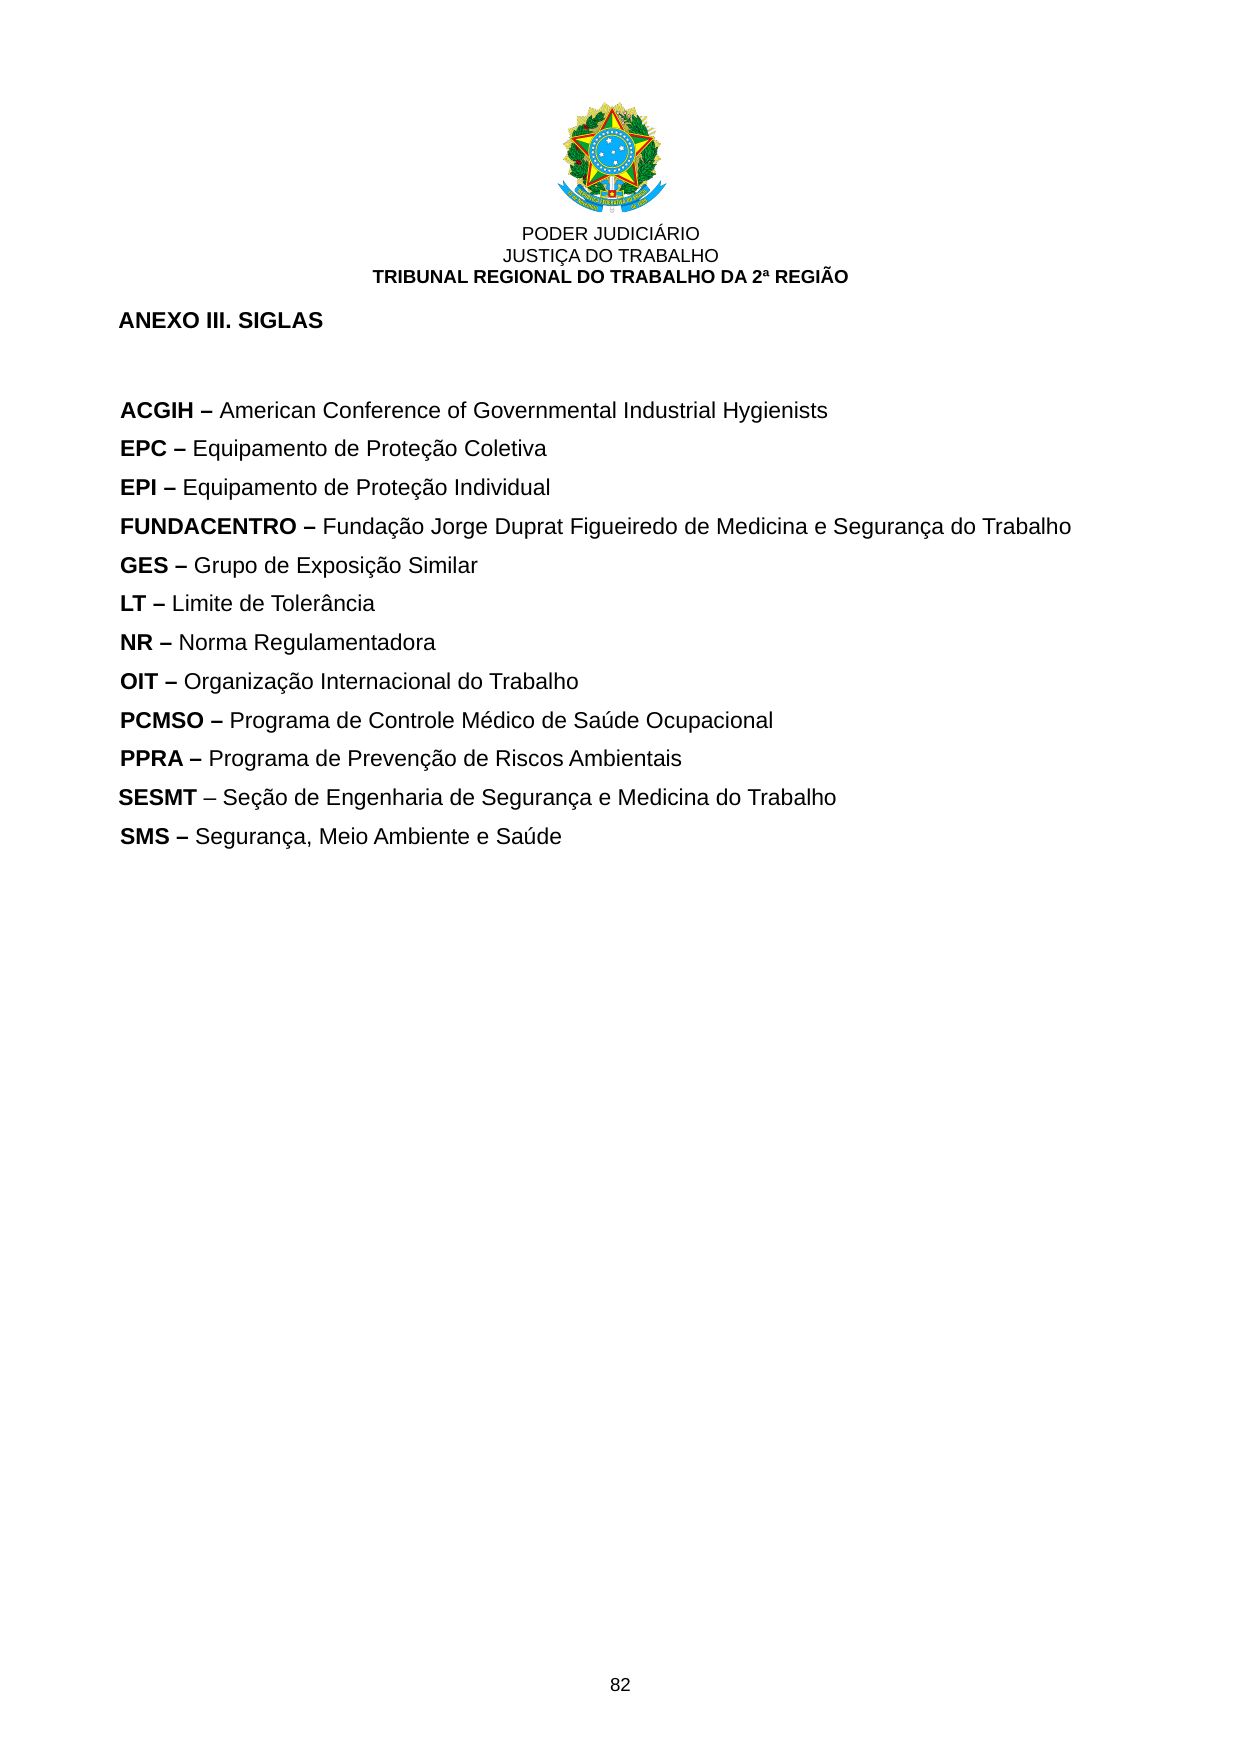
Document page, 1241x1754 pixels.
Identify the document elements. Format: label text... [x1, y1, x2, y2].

subtitle ANEXO III. SIGLAS [118, 307, 1122, 333]
text LT – Limite de Tolerância [120, 590, 1122, 617]
text OIT – Organização Internacional do Trabalho [120, 668, 1122, 694]
text EPC – Equipamento de Proteção Coletiva [120, 435, 1122, 462]
text GES – Grupo de Exposição Similar [120, 552, 1122, 578]
text SESMT – Seção de Engenharia de Segurança e Medicina do Trabalho [118, 784, 1122, 811]
text PCMSO – Programa de Controle Médico de Saúde Ocupacional [120, 707, 1122, 733]
text FUNDACENTRO – Fundação Jorge Duprat Figueiredo de Medicina e Segurança do Trabalho [120, 513, 1122, 539]
text PPRA – Programa de Prevenção de Riscos Ambientais [120, 745, 1122, 772]
text ACGIH – American Conference of Governmental Industrial Hygienists [120, 397, 1122, 423]
text NR – Norma Regulamentadora [120, 629, 1122, 656]
text SMS – Segurança, Meio Ambiente e Saúde [120, 823, 1122, 849]
text EPI – Equipamento de Proteção Individual [120, 474, 1122, 501]
